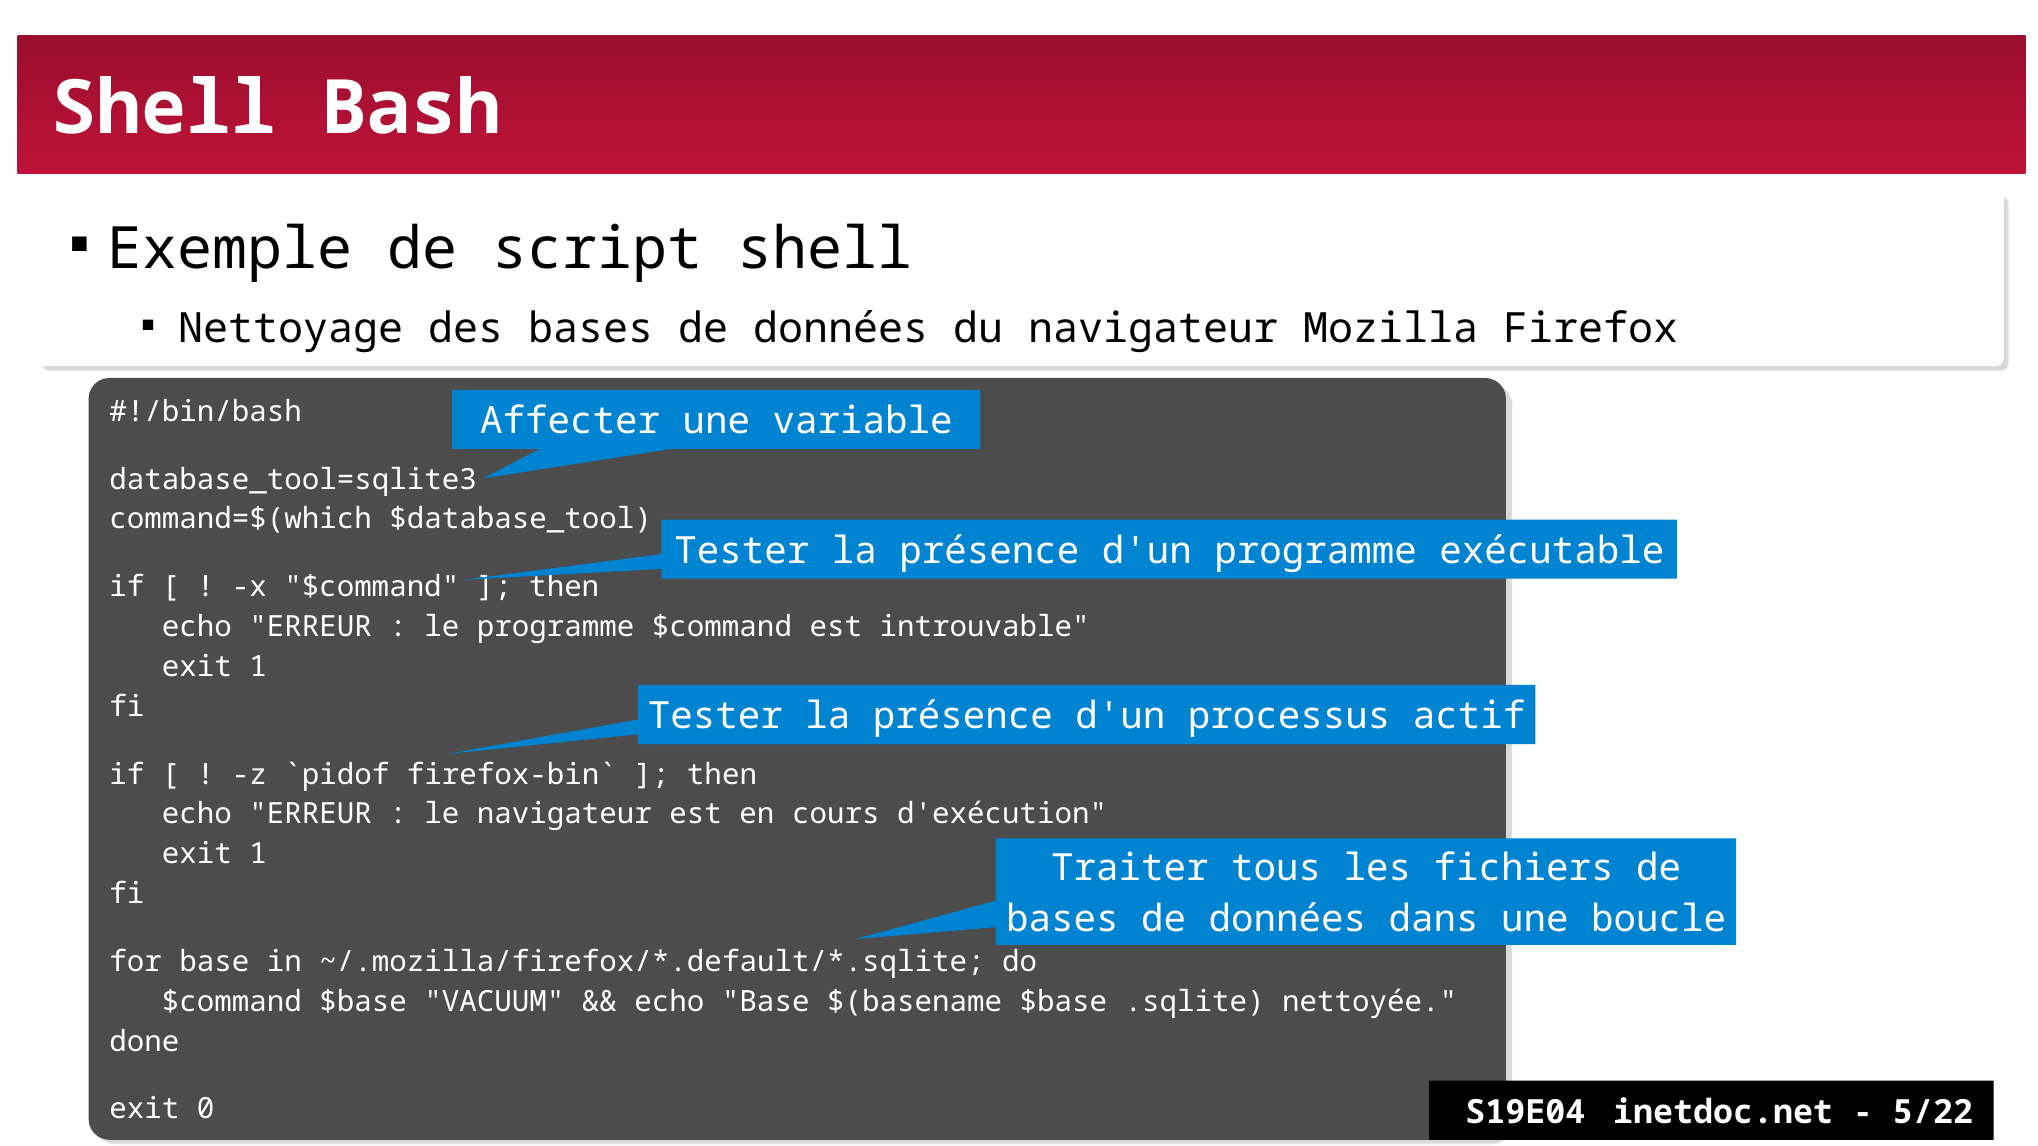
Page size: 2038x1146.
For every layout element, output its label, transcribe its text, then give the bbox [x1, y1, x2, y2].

text_box Exemple de script shell Nettoyage des bases de données du navigateur Mozilla Firefox [35, 188, 2004, 367]
text_box Affecter une variable [452, 389, 981, 479]
text_box S19E04 inetdoc.net - <numéro>/22 [1429, 1080, 1994, 1140]
text_box Tester la présence d'un processus actif [447, 684, 1536, 754]
text_box Shell Bash [17, 35, 2026, 174]
text_box #!/bin/bash database_tool=sqlite3 command=$(which $database_tool) if [ ! -x "$command" ]; then echo "ERREUR : le programme $command est introuvable" exit 1 fi if [ ! -z `pidof firefox-bin` ]; then echo "ERREUR : le navigateur est en cours d'exécution" exit 1 fi for base in ~/.mozilla/firefox/*.default/*.sqlite; do $command $base "VACUUM" && echo "Base $(basename $base .sqlite) nettoyée." done exit 0 [88, 377, 1506, 1140]
text_box Traiter tous les fichiers de bases de données dans une boucle [855, 838, 1737, 945]
text_box Tester la présence d'un programme exécutable [462, 519, 1678, 580]
